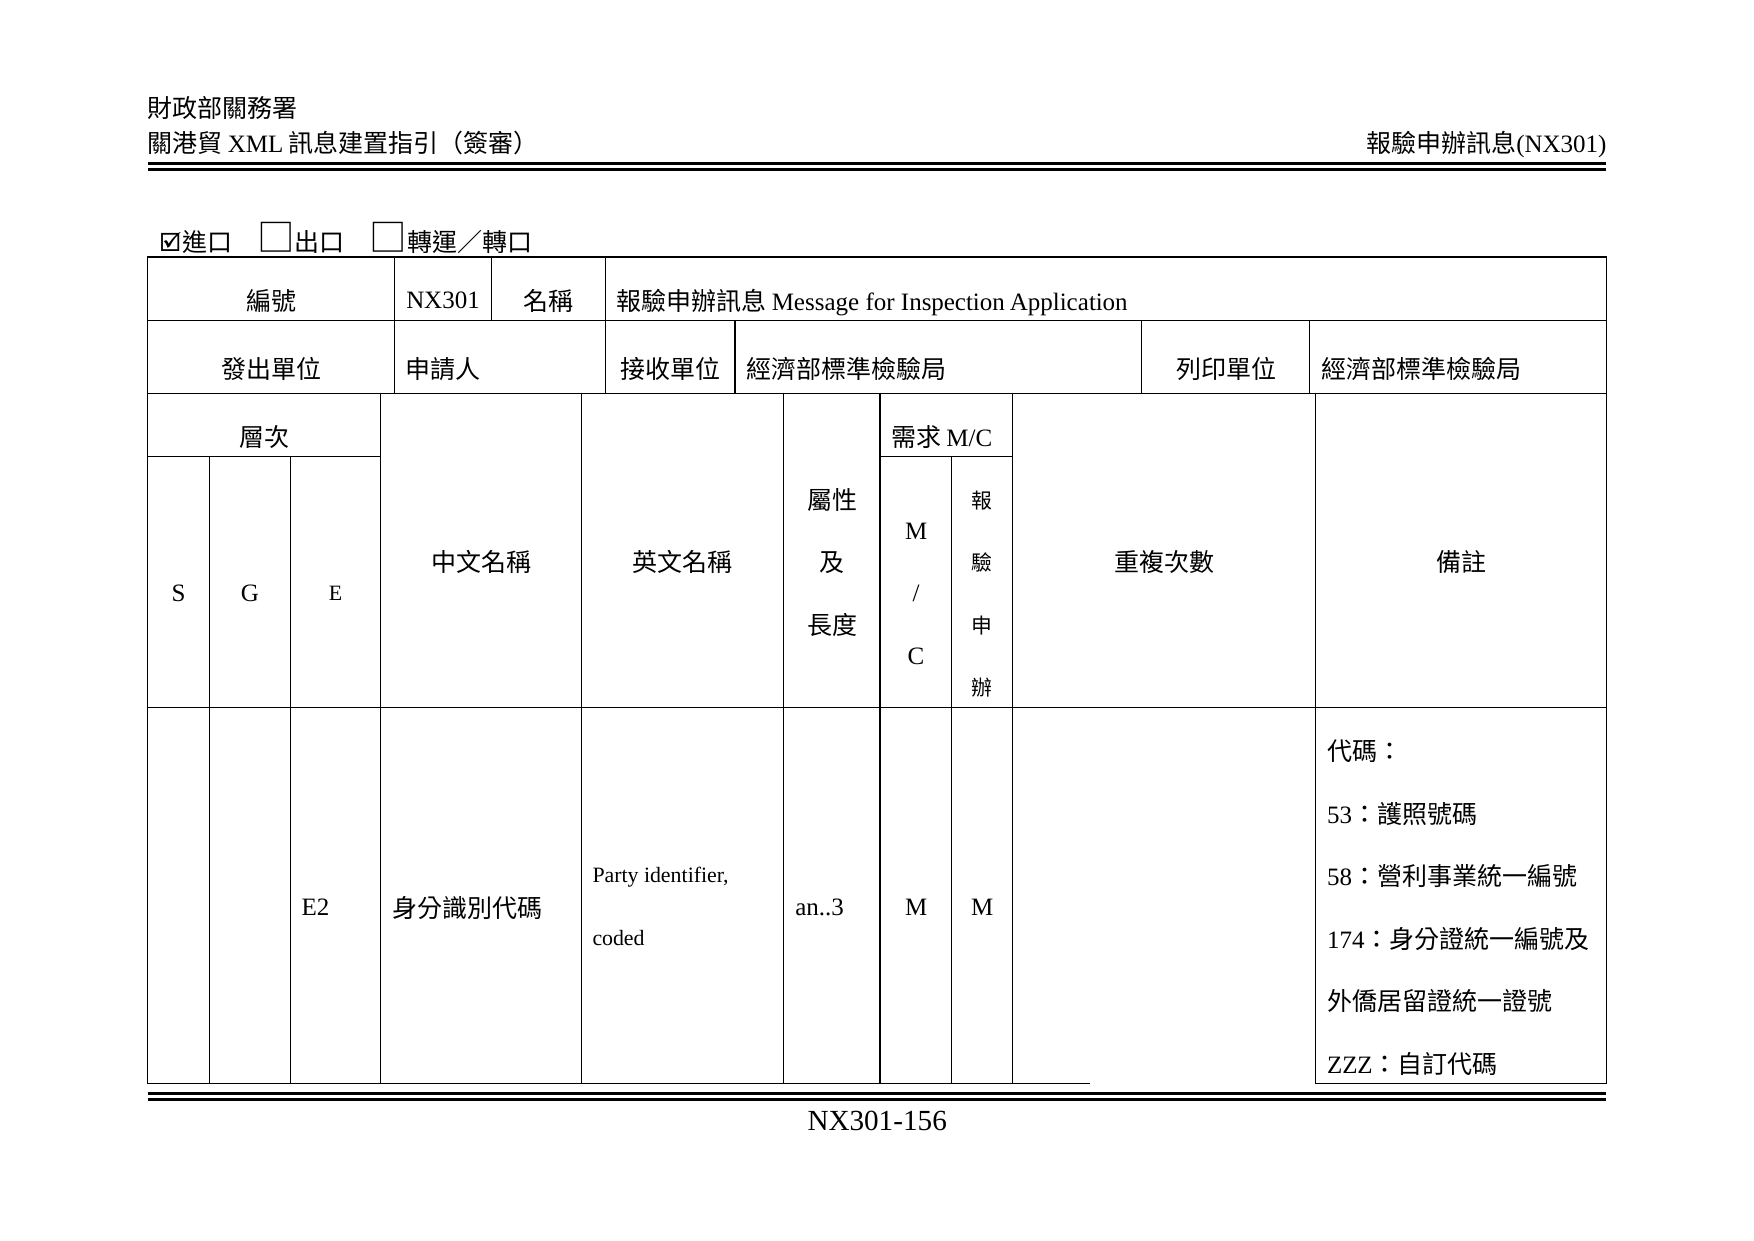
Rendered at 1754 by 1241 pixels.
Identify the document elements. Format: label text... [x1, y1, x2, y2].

table_cell E [291, 457, 380, 707]
table_cell 發出單位 [148, 321, 394, 393]
table_cell 接收單位 [606, 321, 734, 393]
table_cell M [881, 708, 951, 1083]
table_cell S [148, 457, 209, 707]
table_cell E2 [291, 708, 380, 1083]
table_cell M [952, 708, 1012, 1083]
table_cell [1090, 708, 1144, 1083]
table_cell 中文名稱 [381, 394, 581, 707]
table_cell 層次 [148, 394, 380, 456]
table_cell an..3 [784, 708, 879, 1083]
table_cell 列印單位 [1142, 321, 1309, 393]
table_cell 申請人 [395, 321, 605, 393]
table_cell M / C [881, 457, 951, 707]
table_cell NX301 [395, 258, 491, 320]
table_cell [148, 708, 209, 1083]
table_cell G [210, 457, 290, 707]
table_cell 經濟部標準檢驗局 [1310, 321, 1606, 393]
table_cell 需求M/C [881, 394, 1012, 456]
table_cell [1013, 708, 1090, 1083]
table_cell 經濟部標準檢驗局 [736, 321, 1141, 393]
table_cell 報驗申辦 [952, 457, 1012, 707]
table_cell 重複次數 [1013, 394, 1315, 707]
table_cell 報驗申辦訊息Message for Inspection Application [606, 258, 1606, 320]
table_cell [1144, 708, 1240, 1083]
table_cell 名稱 [492, 258, 605, 320]
table_cell 屬性 及 長度 [784, 394, 879, 707]
table_cell 代碼： 53：護照號碼 58：營利事業統一編號 174：身分證統一編號及外僑居留證統一證號 ZZZ：自訂代碼 [1316, 708, 1606, 1083]
table_header 進口 □出口 □轉運／轉口 [148, 194, 1606, 256]
table_cell 英文名稱 [582, 394, 783, 707]
table_cell [1240, 708, 1315, 1083]
table_cell Party identifier, coded [582, 708, 783, 1083]
table_cell 編號 [148, 258, 394, 320]
table_cell 備註 [1316, 394, 1606, 707]
table_cell 身分識別代碼 [381, 708, 581, 1083]
table_cell [210, 708, 290, 1083]
